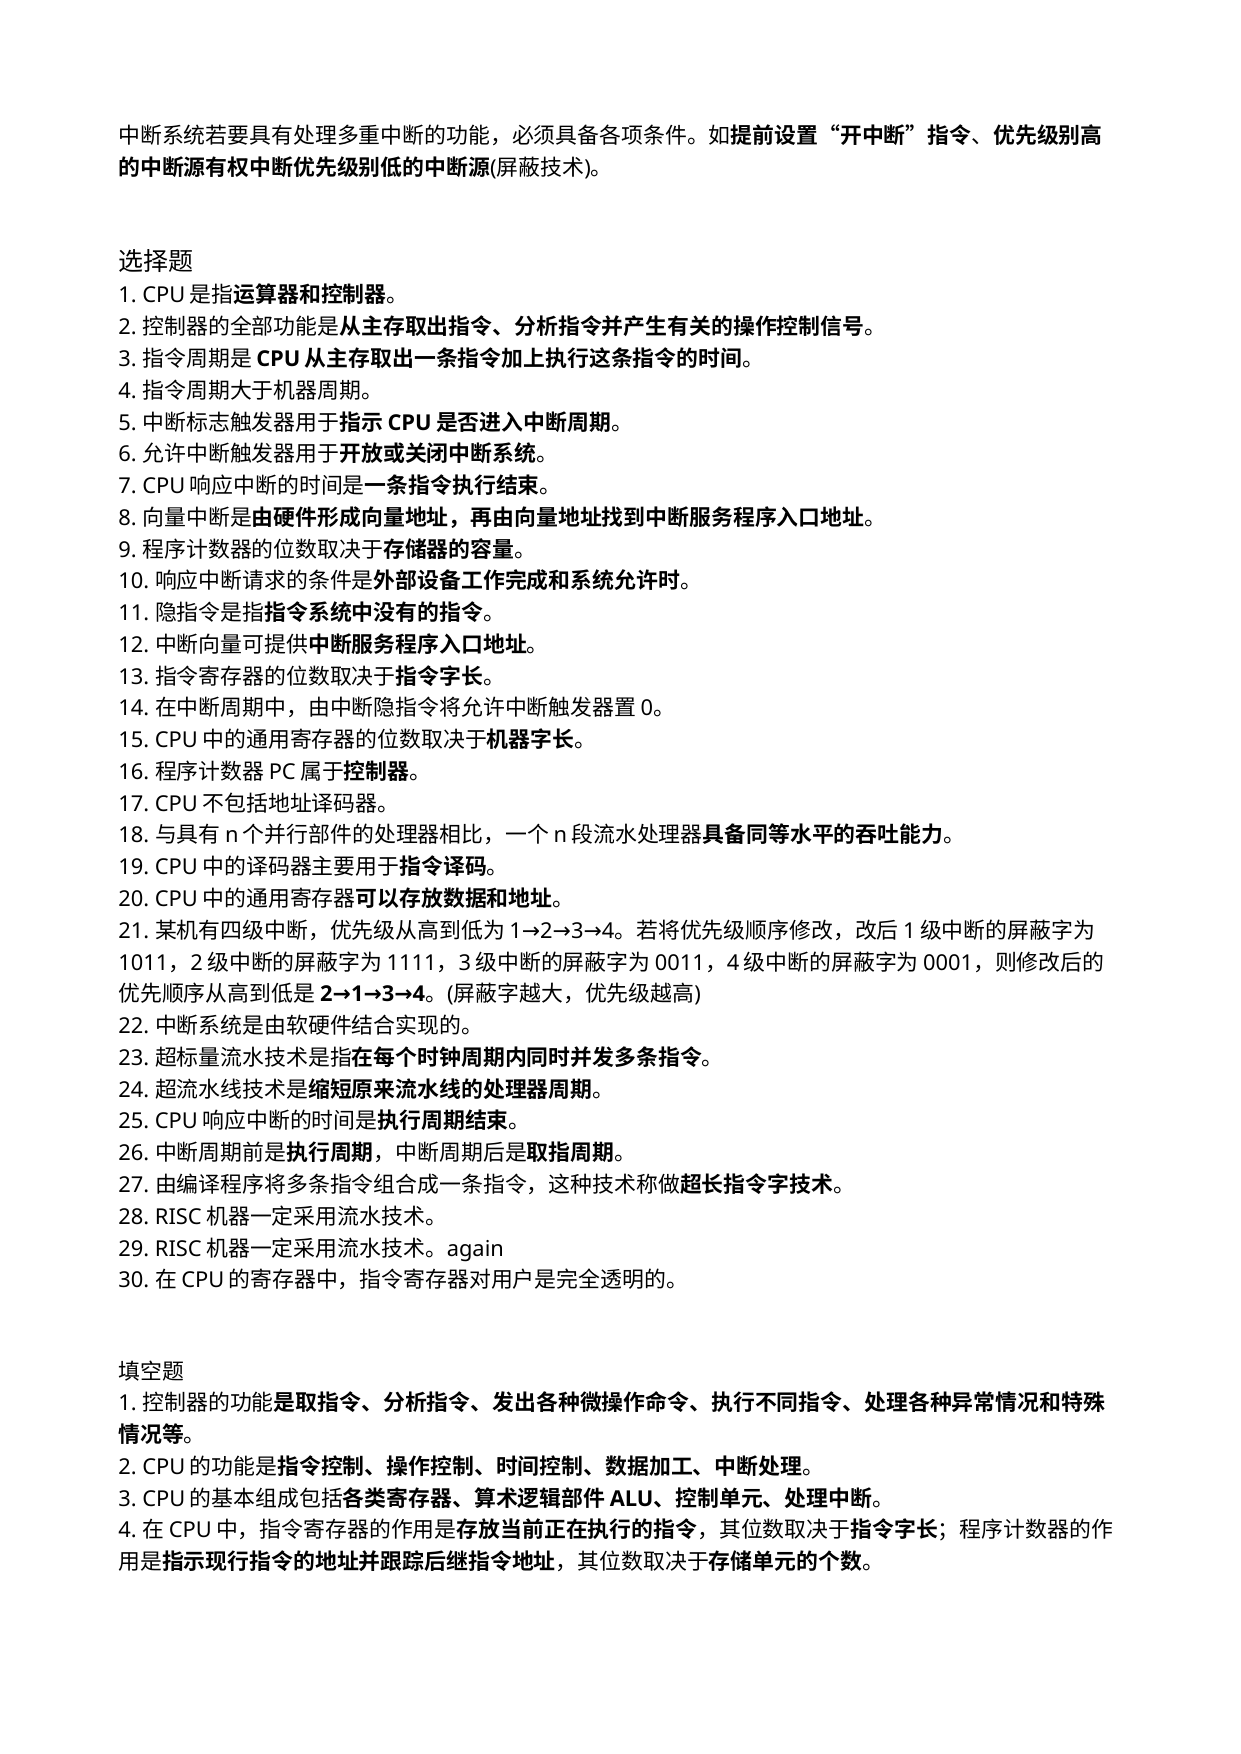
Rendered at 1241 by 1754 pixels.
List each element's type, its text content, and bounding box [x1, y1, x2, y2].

text 17. CPU不包括地址译码器。 [118, 786, 1122, 817]
text 1. CPU是指运算器和控制器。 [118, 277, 1122, 309]
text 8. 向量中断是由硬件形成向量地址，再由向量地址找到中断服务程序入口地址。 [118, 500, 1122, 532]
text 9. 程序计数器的位数取决于存储器的容量。 [118, 532, 1122, 563]
text 23. 超标量流水技术是指在每个时钟周期内同时并发多条指令。 [118, 1040, 1122, 1072]
text 15. CPU中的通用寄存器的位数取决于机器字长。 [118, 722, 1122, 754]
text 14. 在中断周期中，由中断隐指令将允许中断触发器置0。 [118, 690, 1122, 722]
text 3. 指令周期是CPU从主存取出一条指令加上执行这条指令的时间。 [118, 341, 1122, 373]
text 22. 中断系统是由软硬件结合实现的。 [118, 1008, 1122, 1040]
text 20. CPU中的通用寄存器可以存放数据和地址。 [118, 881, 1122, 913]
text 填空题 [118, 1354, 1122, 1385]
text 中断系统若要具有处理多重中断的功能，必须具备各项条件。如提前设置“开中断”指令、优先级别高的中断源有权中断优先级别低的中断源(屏蔽技术)。 [118, 118, 1122, 182]
text 16. 程序计数器PC属于控制器。 [118, 754, 1122, 786]
text 27. 由编译程序将多条指令组合成一条指令，这种技术称做超长指令字技术。 [118, 1167, 1122, 1199]
text 2. CPU的功能是指令控制、操作控制、时间控制、数据加工、中断处理。 [118, 1449, 1122, 1481]
text 3. CPU的基本组成包括各类寄存器、算术逻辑部件ALU、控制单元、处理中断。 [118, 1481, 1122, 1512]
text 29. RISC机器一定采用流水技术。again [118, 1231, 1122, 1262]
text 30. 在CPU的寄存器中，指令寄存器对用户是完全透明的。 [118, 1262, 1122, 1294]
text 2. 控制器的全部功能是从主存取出指令、分析指令并产生有关的操作控制信号。 [118, 309, 1122, 341]
text 11. 隐指令是指指令系统中没有的指令。 [118, 595, 1122, 627]
text 28. RISC机器一定采用流水技术。 [118, 1199, 1122, 1231]
text 25. CPU响应中断的时间是执行周期结束。 [118, 1103, 1122, 1135]
text 4. 指令周期大于机器周期。 [118, 373, 1122, 404]
text 选择题 [118, 241, 1122, 277]
text 4. 在CPU中，指令寄存器的作用是存放当前正在执行的指令，其位数取决于指令字长；程序计数器的作用是指示现行指令的地址并跟踪后继指令地址，其位数取决于存储单元的个数。 [118, 1512, 1122, 1576]
text 6. 允许中断触发器用于开放或关闭中断系统。 [118, 436, 1122, 468]
text 19. CPU中的译码器主要用于指令译码。 [118, 849, 1122, 881]
text 5. 中断标志触发器用于指示CPU是否进入中断周期。 [118, 404, 1122, 436]
text 18. 与具有n个并行部件的处理器相比，一个n段流水处理器具备同等水平的吞吐能力。 [118, 817, 1122, 849]
text 24. 超流水线技术是缩短原来流水线的处理器周期。 [118, 1072, 1122, 1103]
text 13. 指令寄存器的位数取决于指令字长。 [118, 659, 1122, 690]
text 21. 某机有四级中断，优先级从高到低为1→2→3→4。若将优先级顺序修改，改后1级中断的屏蔽字为1011，2级中断的屏蔽字为1111，3级中断的屏蔽字为0011，4级中断的屏蔽字为0001，则修改后的优先顺序从高到低是 2→1→3→4。(屏蔽字越大，优先级越高) [118, 913, 1122, 1008]
text 1. 控制器的功能是取指令、分析指令、发出各种微操作命令、执行不同指令、处理各种异常情况和特殊情况等。 [118, 1385, 1122, 1449]
text 12. 中断向量可提供中断服务程序入口地址。 [118, 627, 1122, 659]
text 10. 响应中断请求的条件是外部设备工作完成和系统允许时。 [118, 563, 1122, 595]
text 26. 中断周期前是执行周期，中断周期后是取指周期。 [118, 1135, 1122, 1167]
text 7. CPU响应中断的时间是一条指令执行结束。 [118, 468, 1122, 500]
